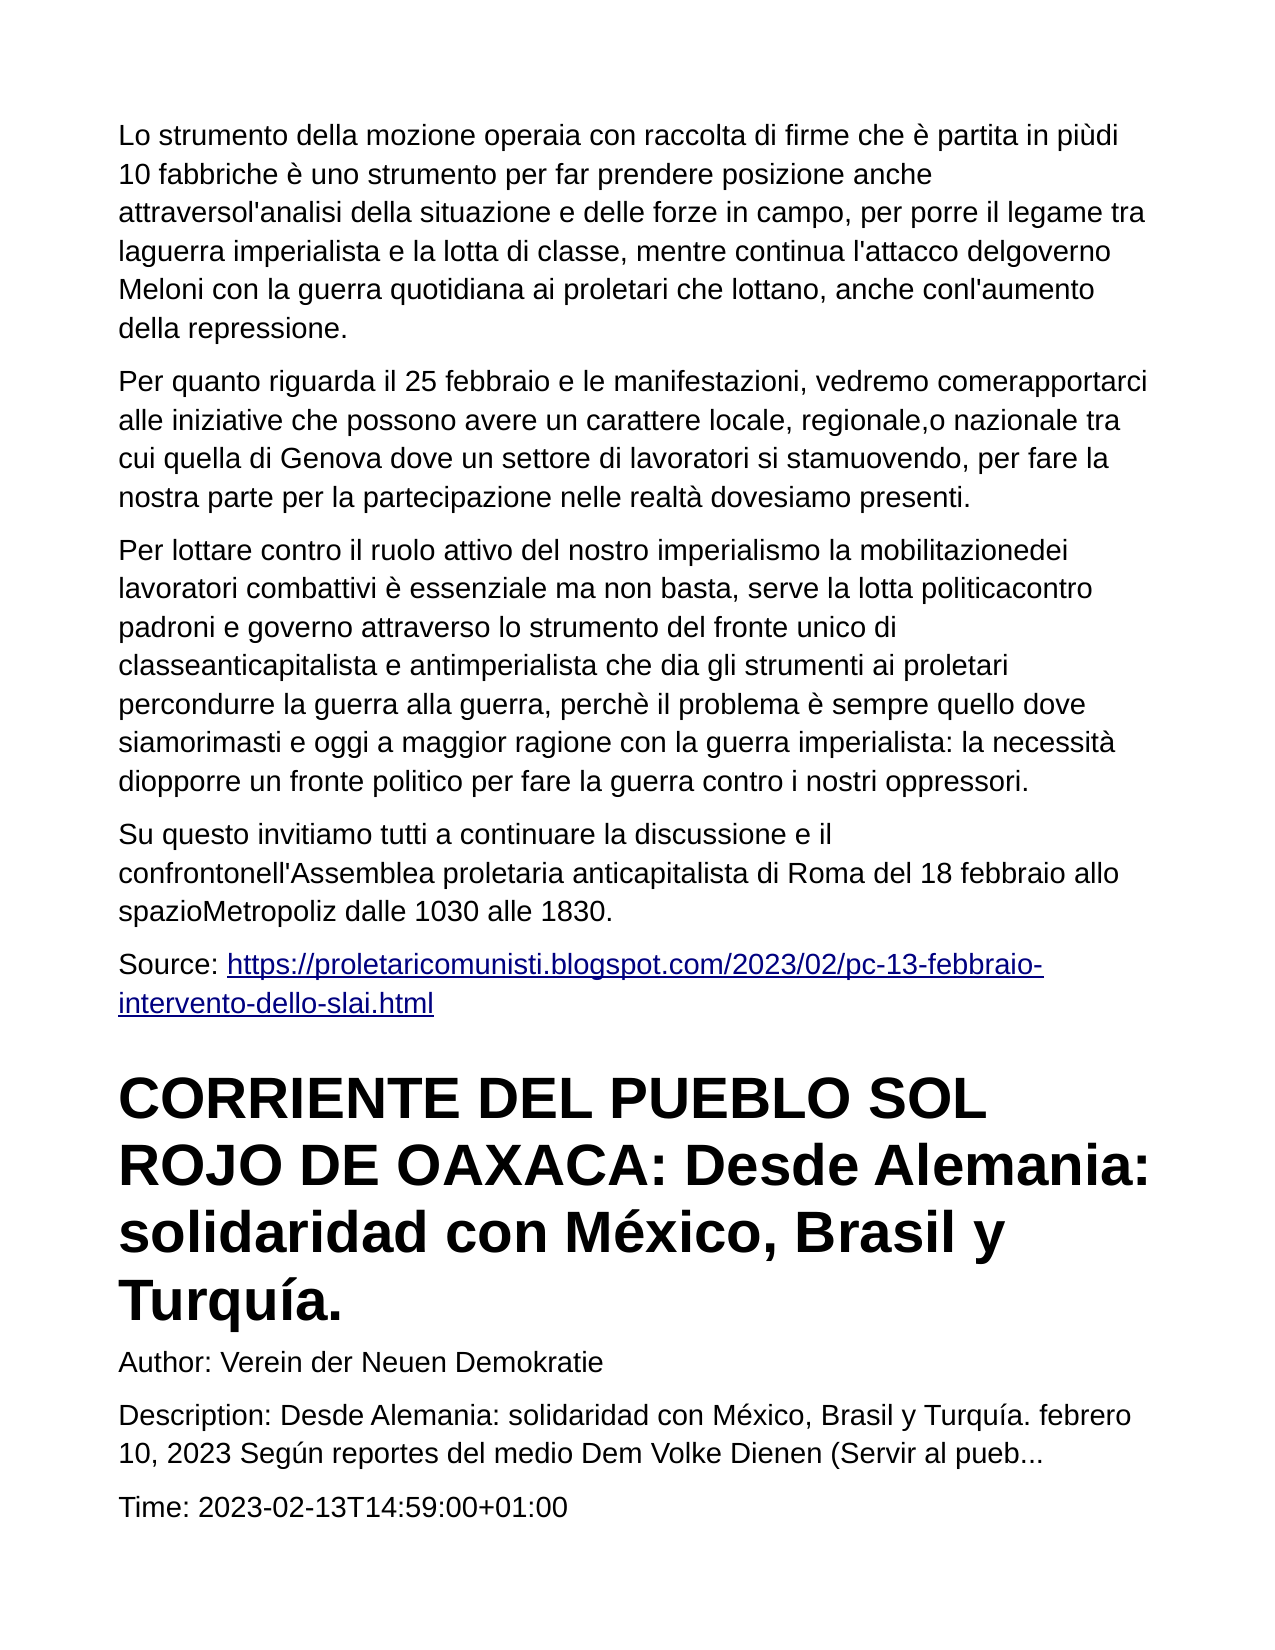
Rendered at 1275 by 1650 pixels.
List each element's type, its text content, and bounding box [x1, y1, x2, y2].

text Per quanto riguarda il 25 febbraio e le manifestazioni, vedremo comerapportarci alle iniziative che possono avere un carattere locale, regionale,o nazionale tra cui quella di Genova dove un settore di lavoratori si stamuovendo, per fare la nostra parte per la partecipazione nelle realtà dovesiamo presenti. [118, 364, 1157, 513]
text Su questo invitiamo tutti a continuare la discussione e il confrontonell'Assemblea proletaria anticapitalista di Roma del 18 febbraio allo spazioMetropoliz dalle 1030 alle 1830. [118, 817, 1157, 928]
text Lo strumento della mozione operaia con raccolta di firme che è partita in piùdi 10 fabbriche è uno strumento per far prendere posizione anche attraversol'analisi della situazione e delle forze in campo, per porre il legame tra laguerra imperialista e la lotta di classe, mentre continua l'attacco delgoverno Meloni con la guerra quotidiana ai proletari che lottano, anche conl'aumento della repressione. [118, 118, 1157, 344]
subtitle CORRIENTE DEL PUEBLO SOL ROJO DE OAXACA: Desde Alemania: solidaridad con México, Brasil y Turquía. [118, 1064, 1157, 1332]
text Description: Desde Alemania: solidaridad con México, Brasil y Turquía. febrero 10, 2023 Según reportes del medio Dem Volke Dienen (Servir al pueb... [118, 1398, 1157, 1470]
text Author: Verein der Neuen Demokratie [118, 1345, 1157, 1378]
text Per lottare contro il ruolo attivo del nostro imperialismo la mobilitazionedei lavoratori combattivi è essenziale ma non basta, serve la lotta politicacontro padroni e governo attraverso lo strumento del fronte unico di classeanticapitalista e antimperialista che dia gli strumenti ai proletari percondurre la guerra alla guerra, perchè il problema è sempre quello dove siamorimasti e oggi a maggior ragione con la guerra imperialista: la necessità diopporre un fronte politico per fare la guerra contro i nostri oppressori. [118, 533, 1157, 797]
text Source: https://proletaricomunisti.blogspot.com/2023/02/pc-13-febbraio-intervento-dello-slai.html [118, 947, 1157, 1019]
text Time: 2023-02-13T14:59:00+01:00 [118, 1489, 1157, 1523]
